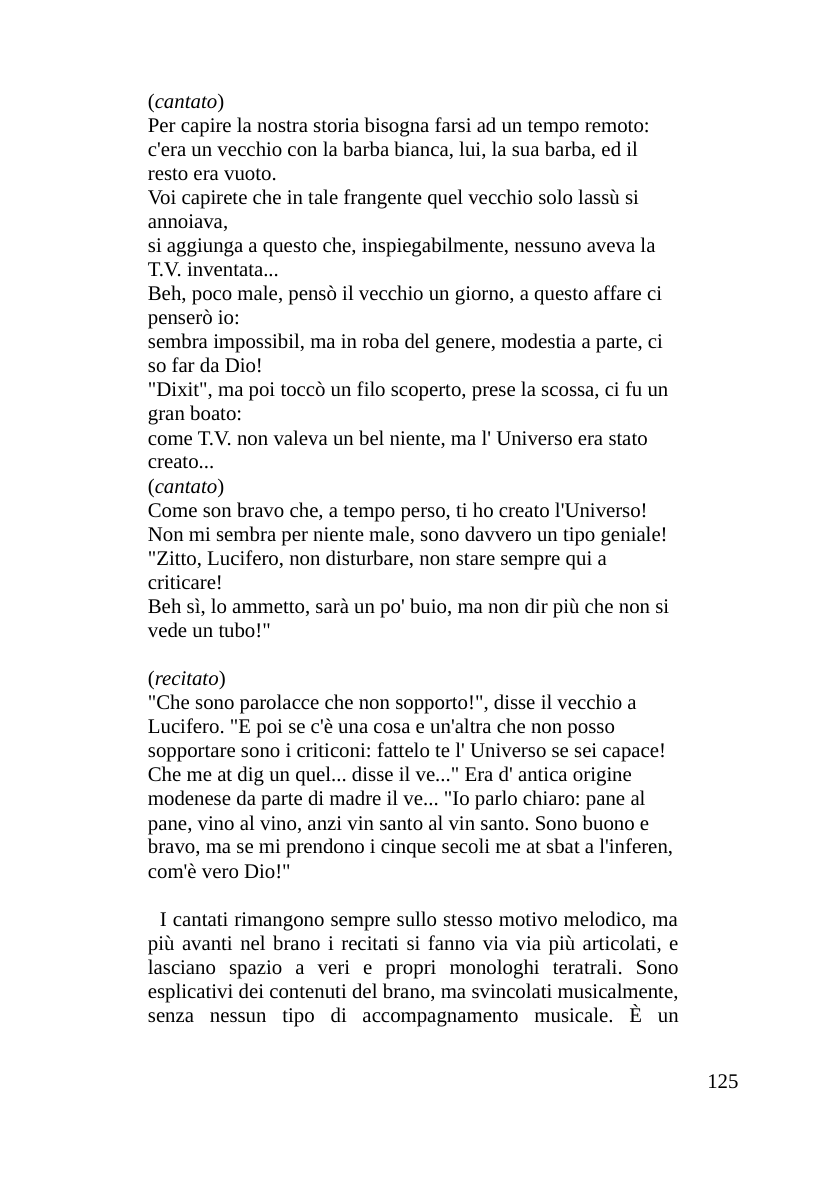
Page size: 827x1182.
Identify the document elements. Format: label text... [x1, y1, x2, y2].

text (cantato) Per capire la nostra storia bisogna farsi ad un tempo remoto: c'era un vecchio con la barba bianca, lui, la sua barba, ed il resto era vuoto. Voi capirete che in tale frangente quel vecchio solo lassù si annoiava, si aggiunga a questo che, inspiegabilmente, nessuno aveva la T.V. inventata... Beh, poco male, pensò il vecchio un giorno, a questo affare ci penserò io: sembra impossibil, ma in roba del genere, modestia a parte, ci so far da Dio! "Dixit", ma poi toccò un filo scoperto, prese la scossa, ci fu un gran boato: come T.V. non valeva un bel niente, ma l' Universo era stato creato... (cantato) Come son bravo che, a tempo perso, ti ho creato l'Universo! Non mi sembra per niente male, sono davvero un tipo geniale! "Zitto, Lucifero, non disturbare, non stare sempre qui a criticare! Beh sì, lo ammetto, sarà un po' buio, ma non dir più che non si vede un tubo!" [148, 88, 679, 666]
text (recitato) "Che sono parolacce che non sopporto!", disse il vecchio a Lucifero. "E poi se c'è una cosa e un'altra che non posso sopportare sono i criticoni: fattelo te l' Universo se sei capace! Che me at dig un quel... disse il ve..." Era d' antica origine modenese da parte di madre il ve... "Io parlo chiaro: pane al pane, vino al vino, anzi vin santo al vin santo. Sono buono e bravo, ma se mi prendono i cinque secoli me at sbat a l'inferen, com'è vero Dio!" [148, 666, 679, 883]
text I cantati rimangono sempre sullo stesso motivo melodico, ma più avanti nel brano i recitati si fanno via via più articolati, e lasciano spazio a veri e propri monologhi teratrali. Sono esplicativi dei contenuti del brano, ma svincolati musicalmente, senza nessun tipo di accompagnamento musicale. È un [148, 883, 679, 1027]
